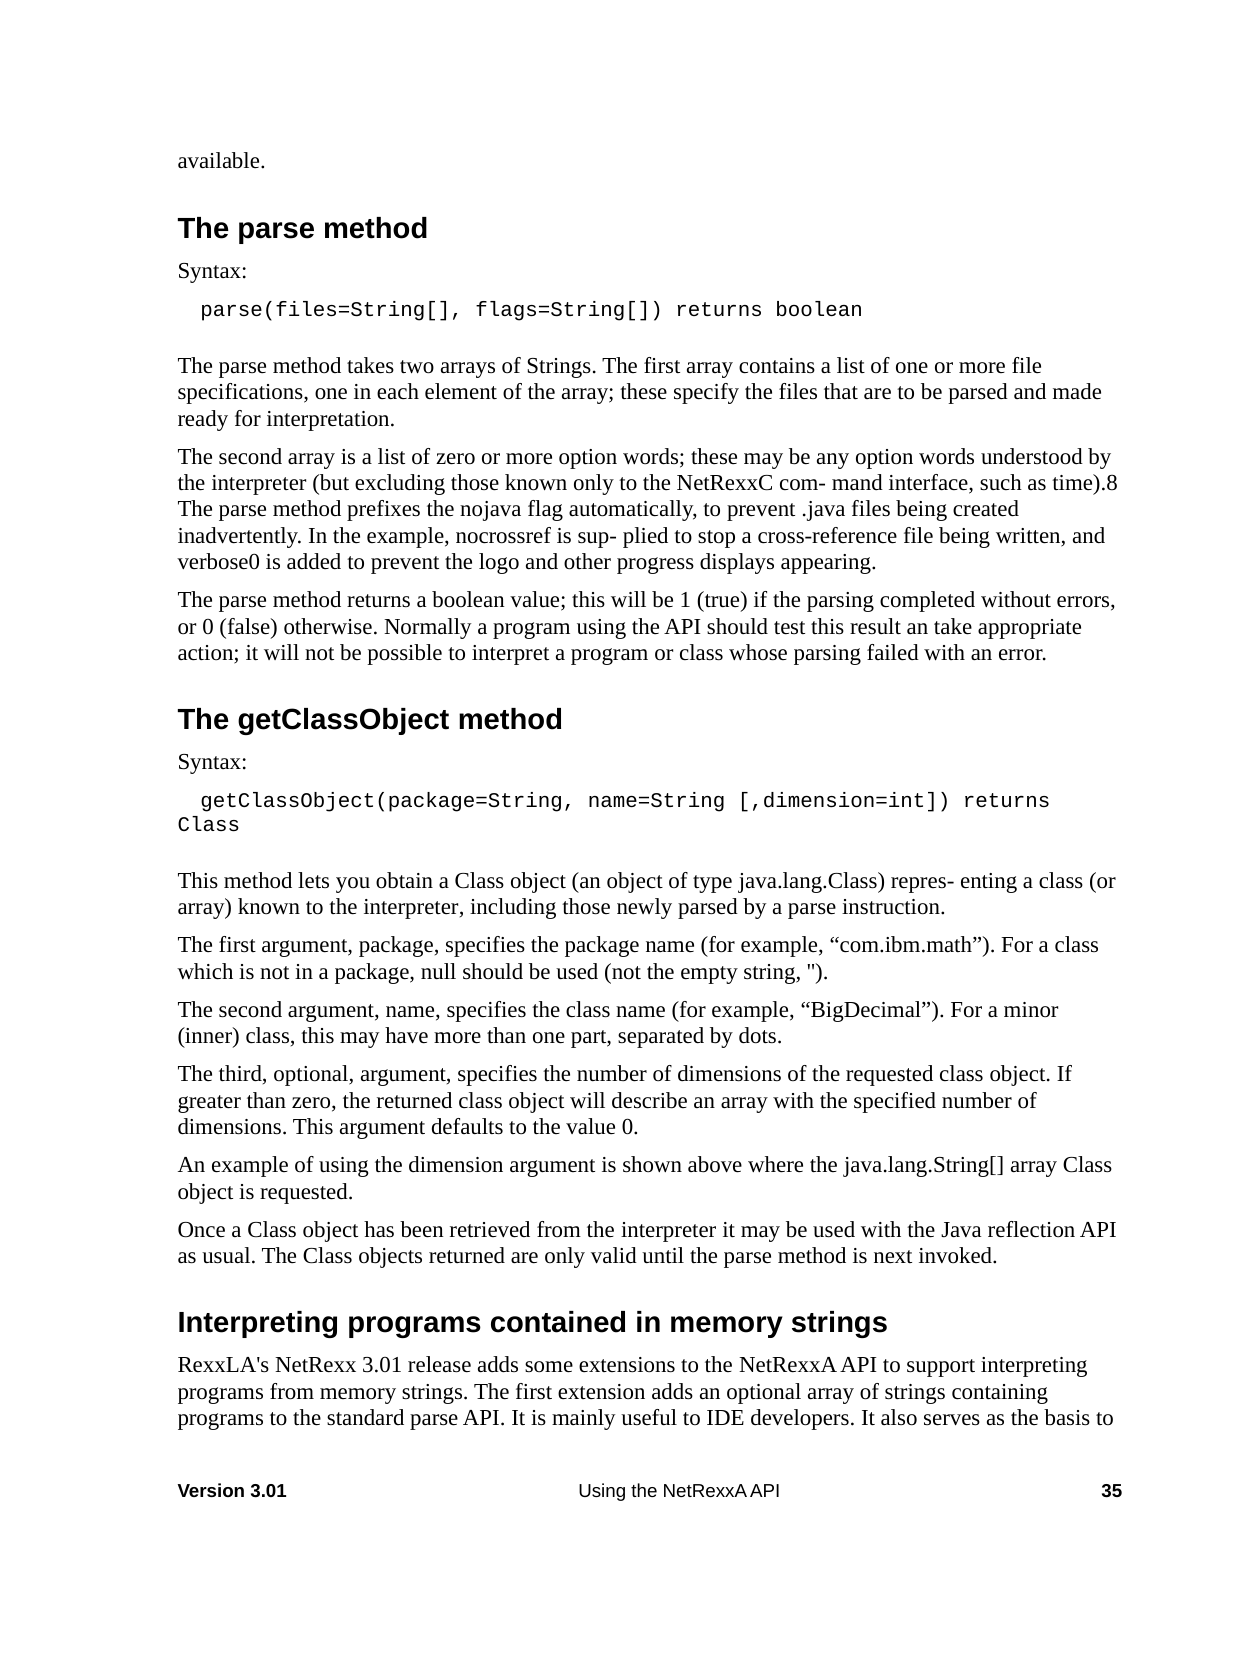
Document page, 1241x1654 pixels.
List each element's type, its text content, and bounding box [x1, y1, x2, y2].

text The second argument, name, specifies the class name (for example, “BigDecimal”). For a minor (inner) class, this may have more than one part, separated by dots. [177, 996, 1122, 1049]
subtitle The getClassObject method [177, 702, 1122, 736]
text getClassObject(package=String, name=String [,dimension=int]) returns Class [177, 786, 1122, 838]
text available. [177, 148, 1122, 174]
text Syntax: [177, 748, 1122, 774]
subtitle Interpreting programs contained in memory strings [177, 1305, 1122, 1339]
text An example of using the dimension argument is shown above where the java.lang.String[] array Class object is requested. [177, 1151, 1122, 1204]
text RexxLA's NetRexx 3.01 release adds some extensions to the NetRexxA API to support interpreting programs from memory strings. The first extension adds an optional array of strings containing programs to the standard parse API. It is mainly useful to IDE developers. It also serves as the basis to [177, 1351, 1122, 1430]
text The second array is a list of zero or more option words; these may be any option words understood by the interpreter (but excluding those known only to the NetRexxC com- mand interface, such as time).8 The parse method prefixes the nojava flag automatically, to prevent .java files being created inadvertently. In the example, nocrossref is sup- plied to stop a cross-reference file being written, and verbose0 is added to prevent the logo and other progress displays appearing. [177, 443, 1122, 574]
text Once a Class object has been retrieved from the interpreter it may be used with the Java reflection API as usual. The Class objects returned are only valid until the parse method is next invoked. [177, 1216, 1122, 1268]
text The parse method returns a boolean value; this will be 1 (true) if the parsing completed without errors, or 0 (false) otherwise. Normally a program using the API should test this result an take appropriate action; it will not be possible to interpret a program or class whose parsing failed with an error. [177, 586, 1122, 665]
text This method lets you obtain a Class object (an object of type java.lang.Class) repres- enting a class (or array) known to the interpreter, including those newly parsed by a parse instruction. [177, 867, 1122, 920]
text The third, optional, argument, specifies the number of dimensions of the requested class object. If greater than zero, the returned class object will describe an array with the specified number of dimensions. This argument defaults to the value 0. [177, 1061, 1122, 1139]
text The first argument, package, specifies the package name (for example, “com.ibm.math”). For a class which is not in a package, null should be used (not the empty string, ''). [177, 932, 1122, 984]
text The parse method takes two arrays of Strings. The first array contains a list of one or more file specifications, one in each element of the array; these specify the files that are to be parsed and made ready for interpretation. [177, 352, 1122, 431]
text Syntax: [177, 257, 1122, 283]
subtitle The parse method [177, 211, 1122, 244]
text parse(files=String[], flags=String[]) returns boolean [177, 295, 1122, 322]
